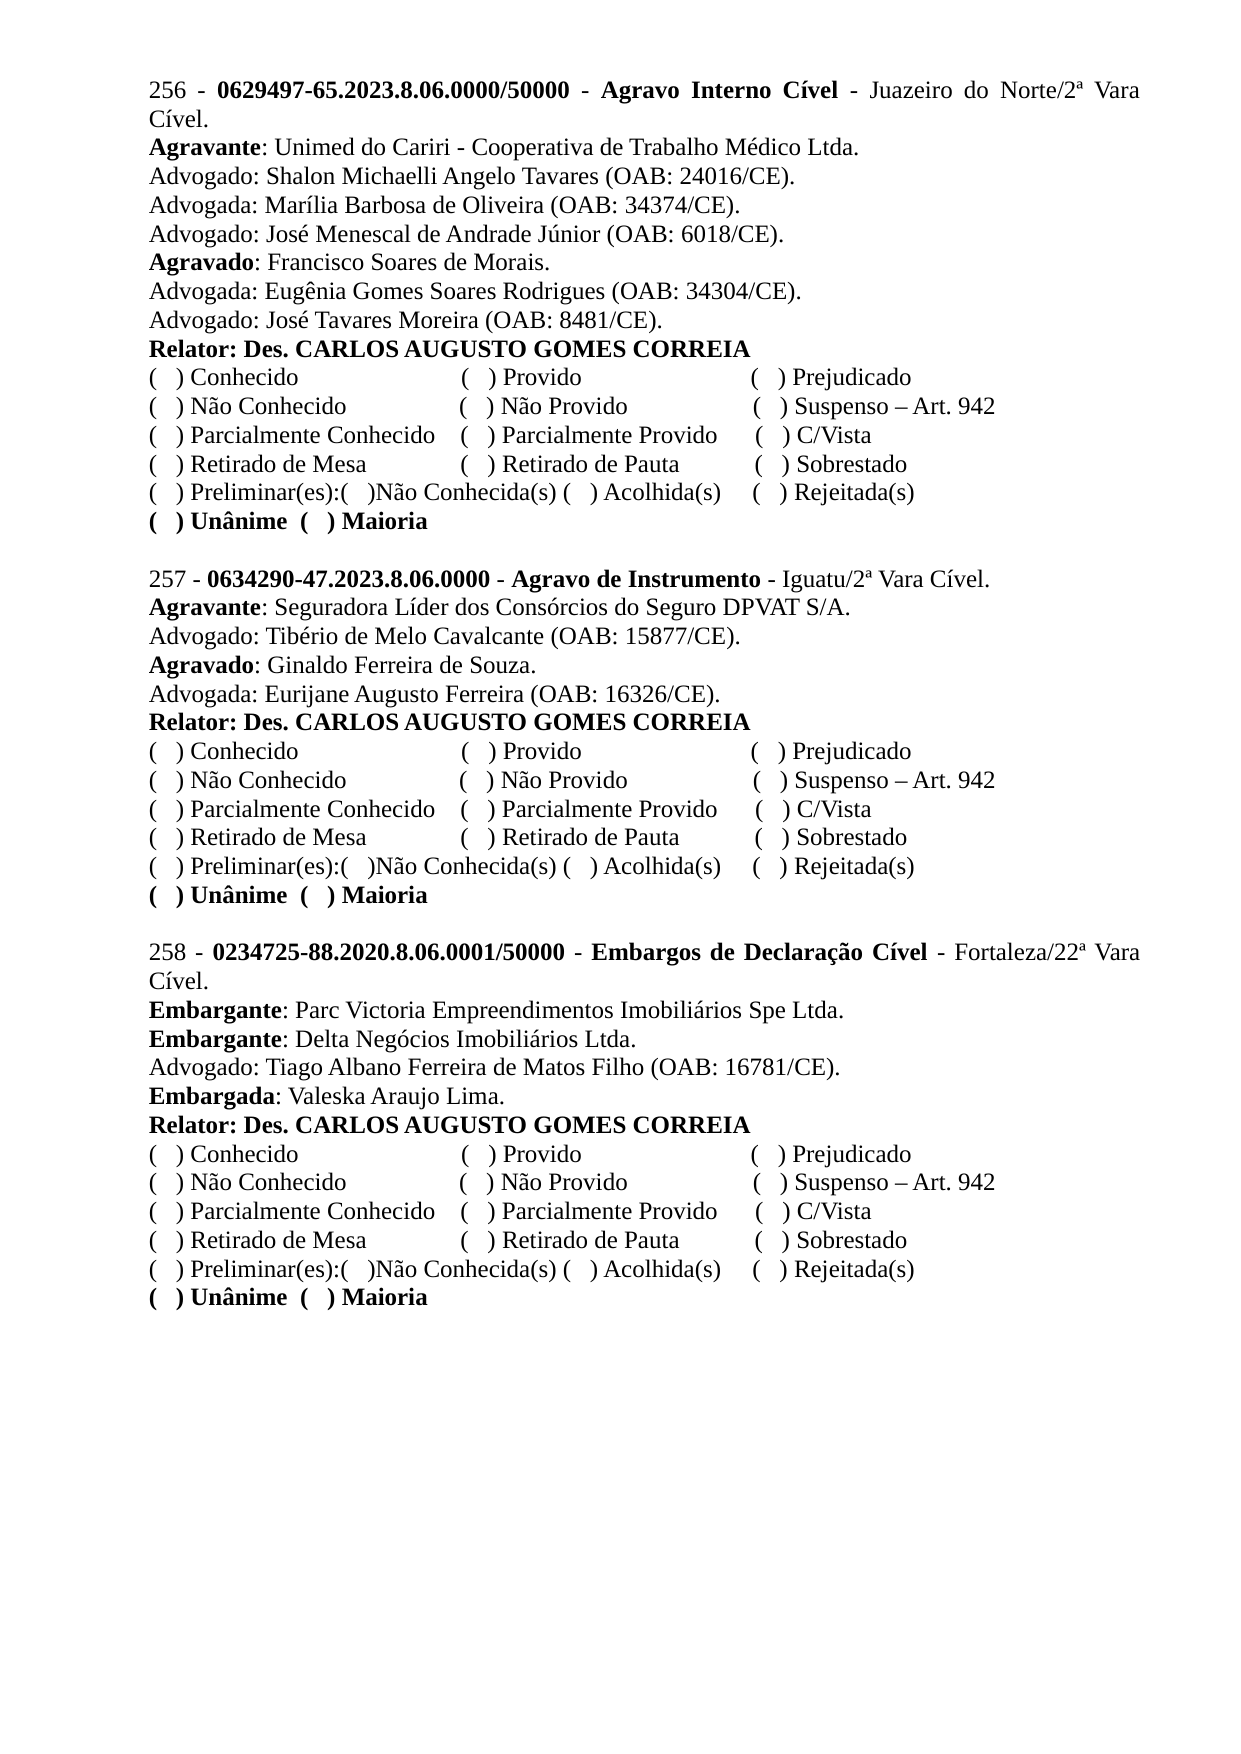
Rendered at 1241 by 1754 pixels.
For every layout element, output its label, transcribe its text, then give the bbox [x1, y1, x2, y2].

text ( ) Retirado de Mesa ( ) Retirado de Pauta ( ) Sobrestado [148, 1225, 1158, 1254]
text Embargada: Valeska Araujo Lima. [148, 1081, 1141, 1110]
text ( ) Não Conhecido ( ) Não Provido ( ) Suspenso – Art. 942 [148, 765, 1158, 794]
text ( ) Preliminar(es):( )Não Conhecida(s) ( ) Acolhida(s) ( ) Rejeitada(s) [148, 1254, 1158, 1282]
text Agravante: Seguradora Líder dos Consórcios do Seguro DPVAT S/A. [148, 592, 1141, 621]
text ( ) Conhecido ( ) Provido ( ) Prejudicado [148, 736, 1141, 765]
text ( ) Parcialmente Conhecido ( ) Parcialmente Provido ( ) C/Vista [148, 420, 1158, 449]
text ( ) Não Conhecido ( ) Não Provido ( ) Suspenso – Art. 942 [148, 1167, 1158, 1196]
text Advogado: Shalon Michaelli Angelo Tavares (OAB: 24016/CE). [148, 161, 1141, 190]
text Agravante: Unimed do Cariri - Cooperativa de Trabalho Médico Ltda. [148, 132, 1141, 161]
text ( ) Retirado de Mesa ( ) Retirado de Pauta ( ) Sobrestado [148, 449, 1158, 477]
text ( ) Preliminar(es):( )Não Conhecida(s) ( ) Acolhida(s) ( ) Rejeitada(s) [148, 477, 1158, 506]
text Advogado: Tibério de Melo Cavalcante (OAB: 15877/CE). [148, 621, 1141, 650]
text ( ) Unânime ( ) Maioria [148, 506, 1158, 535]
text 256 - 0629497-65.2023.8.06.0000/50000 - Agravo Interno Cível - Juazeiro do Norte/2ª Vara Cível. [148, 75, 1141, 132]
text ( ) Preliminar(es):( )Não Conhecida(s) ( ) Acolhida(s) ( ) Rejeitada(s) [148, 851, 1158, 880]
text Advogado: José Menescal de Andrade Júnior (OAB: 6018/CE). [148, 219, 1141, 247]
text ( ) Unânime ( ) Maioria [148, 880, 1158, 909]
text ( ) Conhecido ( ) Provido ( ) Prejudicado [148, 1139, 1141, 1167]
text Relator: Des. CARLOS AUGUSTO GOMES CORREIA [148, 334, 1141, 362]
text ( ) Parcialmente Conhecido ( ) Parcialmente Provido ( ) C/Vista [148, 1196, 1158, 1225]
text ( ) Conhecido ( ) Provido ( ) Prejudicado [148, 362, 1141, 391]
text Agravado: Francisco Soares de Morais. [148, 247, 1141, 276]
text ( ) Parcialmente Conhecido ( ) Parcialmente Provido ( ) C/Vista [148, 794, 1158, 822]
text Relator: Des. CARLOS AUGUSTO GOMES CORREIA [148, 1110, 1141, 1139]
text ( ) Unânime ( ) Maioria [148, 1282, 1158, 1311]
text ( ) Retirado de Mesa ( ) Retirado de Pauta ( ) Sobrestado [148, 822, 1158, 851]
text Advogado: José Tavares Moreira (OAB: 8481/CE). [148, 305, 1141, 334]
text Embargante: Delta Negócios Imobiliários Ltda. [148, 1024, 1141, 1052]
text Advogada: Marília Barbosa de Oliveira (OAB: 34374/CE). [148, 190, 1141, 219]
text ( ) Não Conhecido ( ) Não Provido ( ) Suspenso – Art. 942 [148, 391, 1158, 420]
text Advogada: Eurijane Augusto Ferreira (OAB: 16326/CE). [148, 679, 1141, 707]
text 258 - 0234725-88.2020.8.06.0001/50000 - Embargos de Declaração Cível - Fortaleza/22ª Vara Cível. [148, 937, 1141, 995]
text Agravado: Ginaldo Ferreira de Souza. [148, 650, 1141, 679]
text Relator: Des. CARLOS AUGUSTO GOMES CORREIA [148, 707, 1141, 736]
text Advogada: Eugênia Gomes Soares Rodrigues (OAB: 34304/CE). [148, 276, 1141, 305]
text Embargante: Parc Victoria Empreendimentos Imobiliários Spe Ltda. [148, 995, 1141, 1024]
text 257 - 0634290-47.2023.8.06.0000 - Agravo de Instrumento - Iguatu/2ª Vara Cível. [148, 564, 1141, 592]
text Advogado: Tiago Albano Ferreira de Matos Filho (OAB: 16781/CE). [148, 1052, 1141, 1081]
